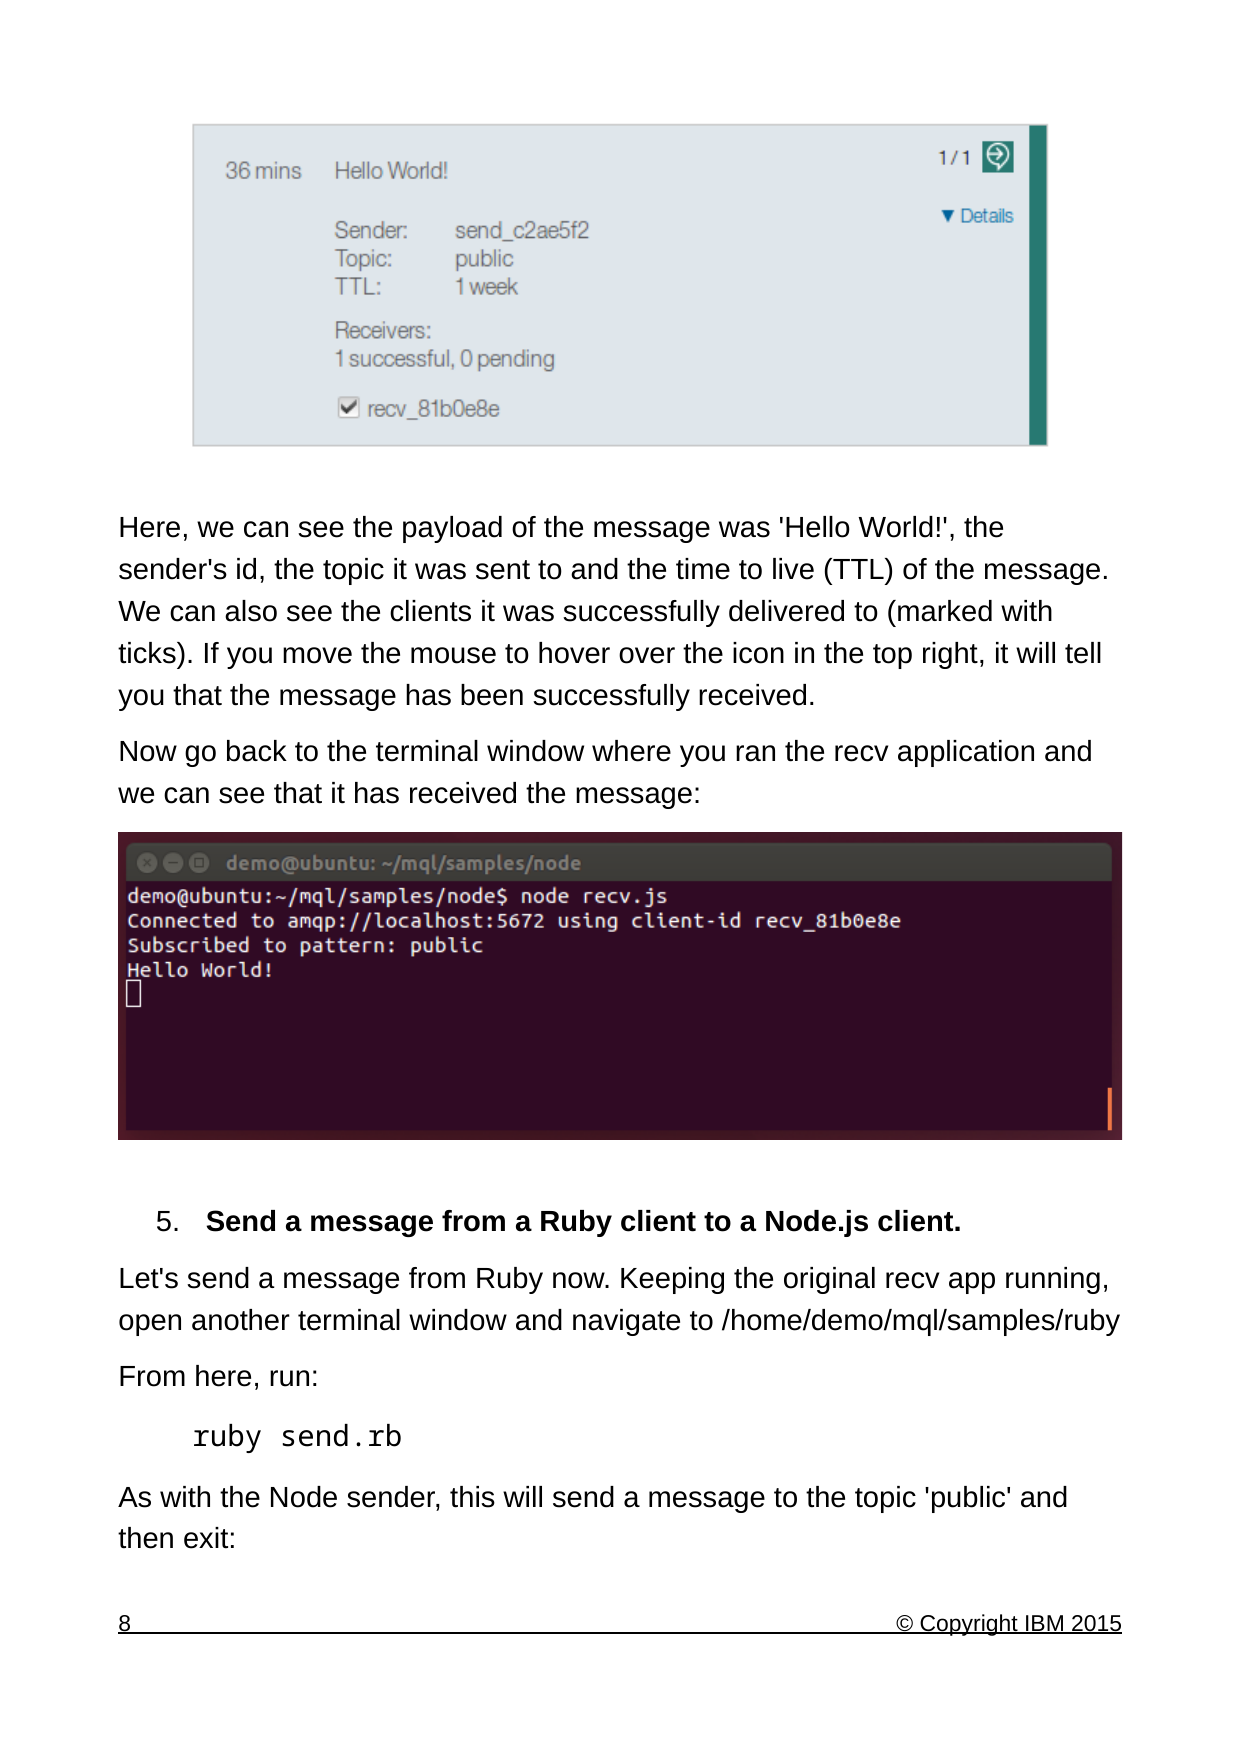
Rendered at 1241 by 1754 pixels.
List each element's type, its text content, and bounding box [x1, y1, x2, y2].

text Here, we can see the payload of the message was 'Hello World!', the sender's id, the topic it was sent to and the time to live (TTL) of the message. We can also see the clients it was successfully delivered to (marked with ticks). If you move the mouse to hover over the icon in the top right, it will tell you that the message has been successfully received. [118, 510, 1122, 711]
text Now go back to the terminal window where you ran the recv application and we can see that it has received the message: [118, 734, 1122, 809]
text As with the Node sender, this will send a message to the topic 'public' and then exit: [118, 1479, 1122, 1555]
text From here, run: [118, 1359, 1122, 1392]
text Let's send a message from Ruby now. Keeping the original recv app running, open another terminal window and navigate to /home/demo/mql/samples/ruby [118, 1261, 1122, 1336]
list Send a message from a Ruby client to a Node.js client. [156, 1204, 1122, 1238]
text ruby send.rb [118, 1415, 1122, 1455]
picture [118, 832, 1123, 1140]
picture [188, 118, 1053, 453]
